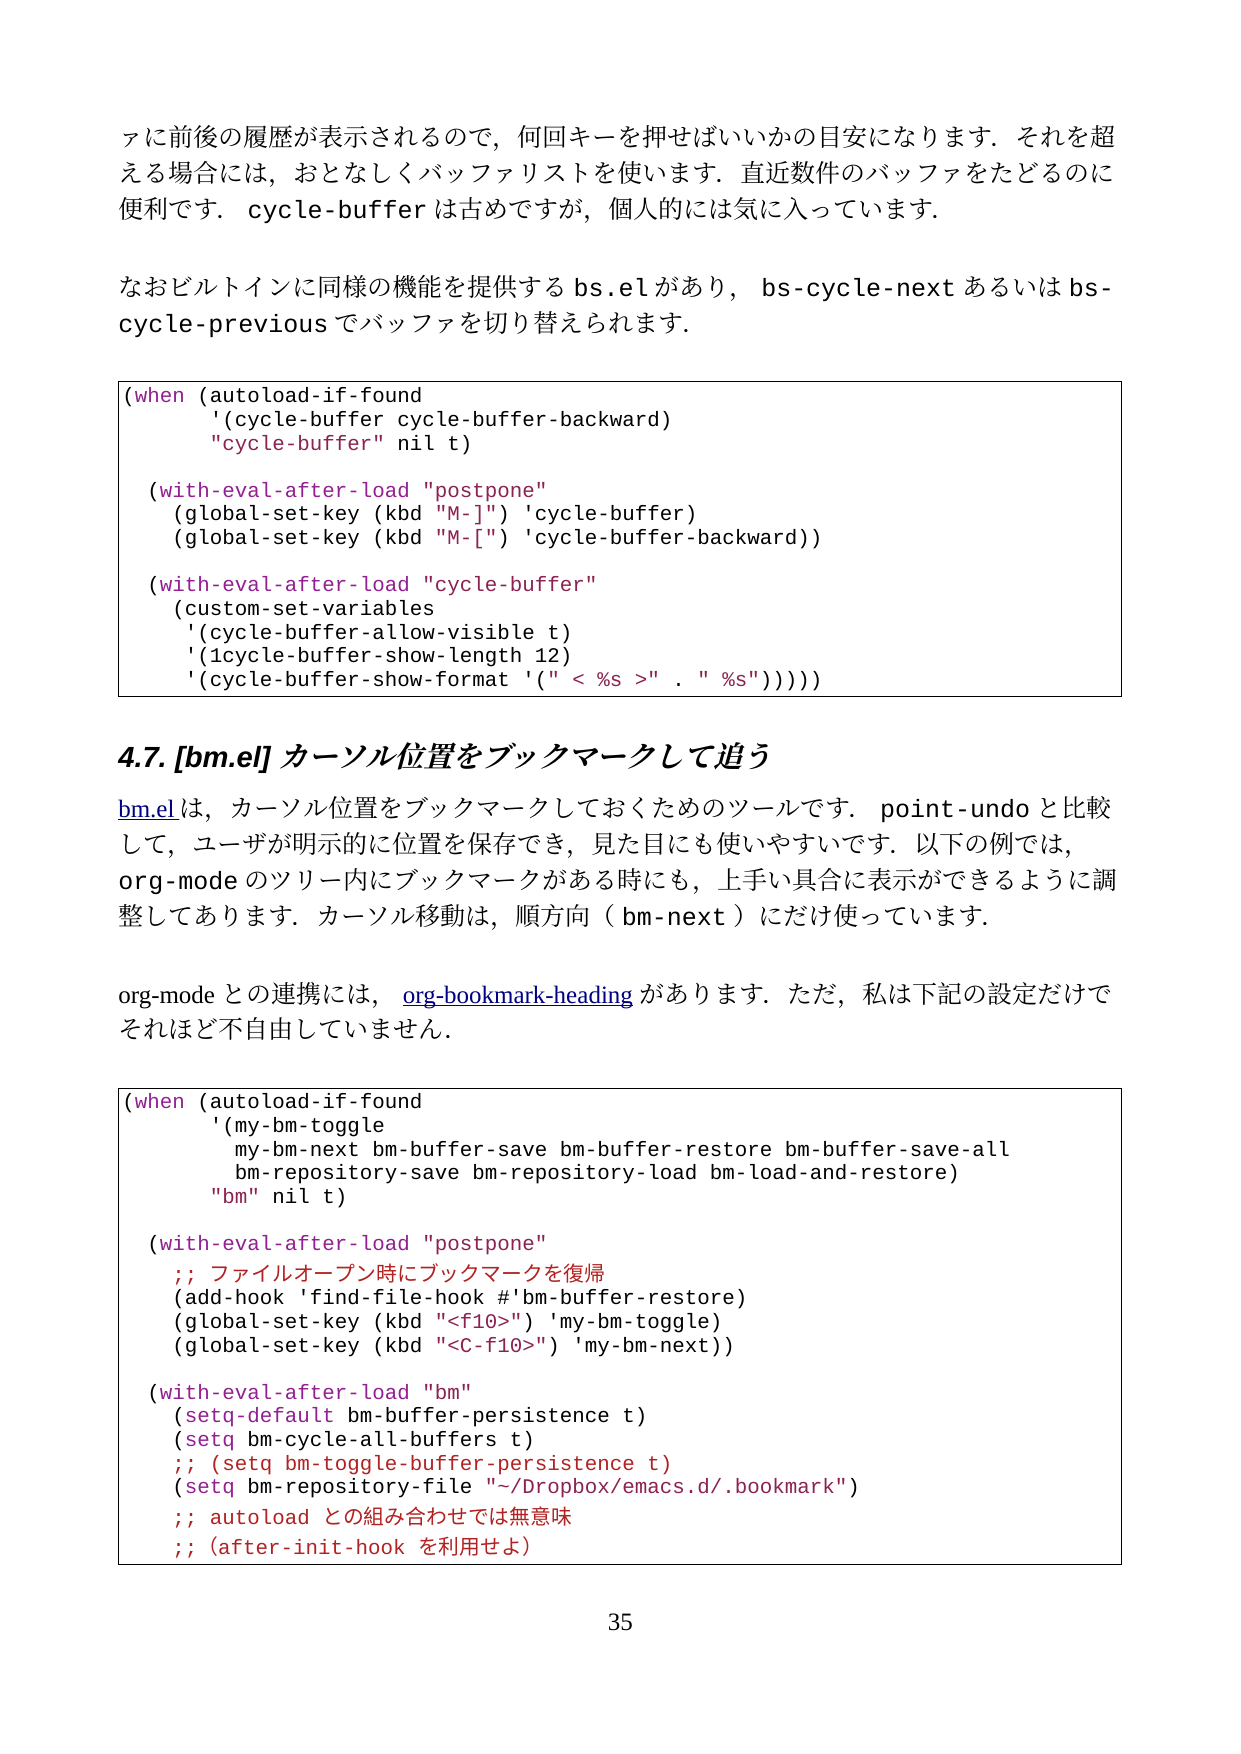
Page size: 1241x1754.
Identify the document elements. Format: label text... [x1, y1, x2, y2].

text org-mode との連携には， org-bookmark-heading があります．ただ，私は下記の設定だけでそれほど不自由していません． [118, 974, 1122, 1075]
text (global-set-key (kbd "<f10>") 'my-bm-toggle) [119, 1307, 1121, 1331]
text (setq bm-cycle-all-buffers t) [119, 1425, 1121, 1449]
text (setq bm-repository-file "~/Dropbox/emacs.d/.bookmark") [119, 1472, 1121, 1496]
text (add-hook 'find-file-hook #'bm-buffer-restore) [119, 1283, 1121, 1307]
subtitle [bm.el] カーソル位置をブックマークして追う [118, 734, 1122, 776]
text (custom-set-variables [119, 594, 1121, 618]
text (with-eval-after-load "bm" [119, 1378, 1121, 1402]
text (global-set-key (kbd "M-[") 'cycle-buffer-backward)) [119, 523, 1121, 547]
text ;; autoload との組み合わせでは無意味 [119, 1496, 1121, 1527]
text なおビルトインに同様の機能を提供する bs.el があり， bs-cycle-next あるいは bs-cycle-previous でバッファを切り替えられます． [118, 267, 1122, 369]
text (when (autoload-if-found [119, 1089, 1121, 1111]
text (with-eval-after-load "cycle-buffer" [119, 570, 1121, 594]
text "bm" nil t) [119, 1182, 1121, 1206]
text (global-set-key (kbd "<C-f10>") 'my-bm-next)) [119, 1331, 1121, 1354]
text bm.elは，カーソル位置をブックマークしておくためのツールです． point-undo と比較して，ユーザが明示的に位置を保存でき，見た目にも使いやすいです．以下の例では， org-mode のツリー内にブックマークがある時にも，上手い具合に表示ができるように調整してあります．カーソル移動は，順方向（ bm-next ）にだけ使っています． [118, 788, 1122, 962]
text '(my-bm-toggle [119, 1111, 1121, 1135]
text (setq-default bm-buffer-persistence t) [119, 1402, 1121, 1425]
text ;; ファイルオープン時にブックマークを復帰 [119, 1253, 1121, 1283]
text ァに前後の履歴が表示されるので，何回キーを押せばいいかの目安になります．それを超える場合には，おとなしくバッファリストを使います．直近数件のバッファをたどるのに便利です． cycle-buffer は古めですが，個人的には気に入っています． [118, 118, 1122, 255]
text '(cycle-buffer-show-format '(" < %s >" . " %s"))))) [119, 665, 1121, 696]
text (with-eval-after-load "postpone" [119, 476, 1121, 499]
text ;; (setq bm-toggle-buffer-persistence t) [119, 1449, 1121, 1472]
text bm-repository-save bm-repository-load bm-load-and-restore) [119, 1158, 1121, 1182]
text (global-set-key (kbd "M-]") 'cycle-buffer) [119, 499, 1121, 523]
text ;;（after-init-hook を利用せよ） [119, 1527, 1121, 1564]
text '(cycle-buffer cycle-buffer-backward) [119, 405, 1121, 428]
text '(cycle-buffer-allow-visible t) [119, 618, 1121, 641]
text my-bm-next bm-buffer-save bm-buffer-restore bm-buffer-save-all [119, 1135, 1121, 1158]
text (when (autoload-if-found [119, 382, 1121, 405]
text "cycle-buffer" nil t) [119, 428, 1121, 452]
text (with-eval-after-load "postpone" [119, 1229, 1121, 1253]
text '(1cycle-buffer-show-length 12) [119, 641, 1121, 665]
